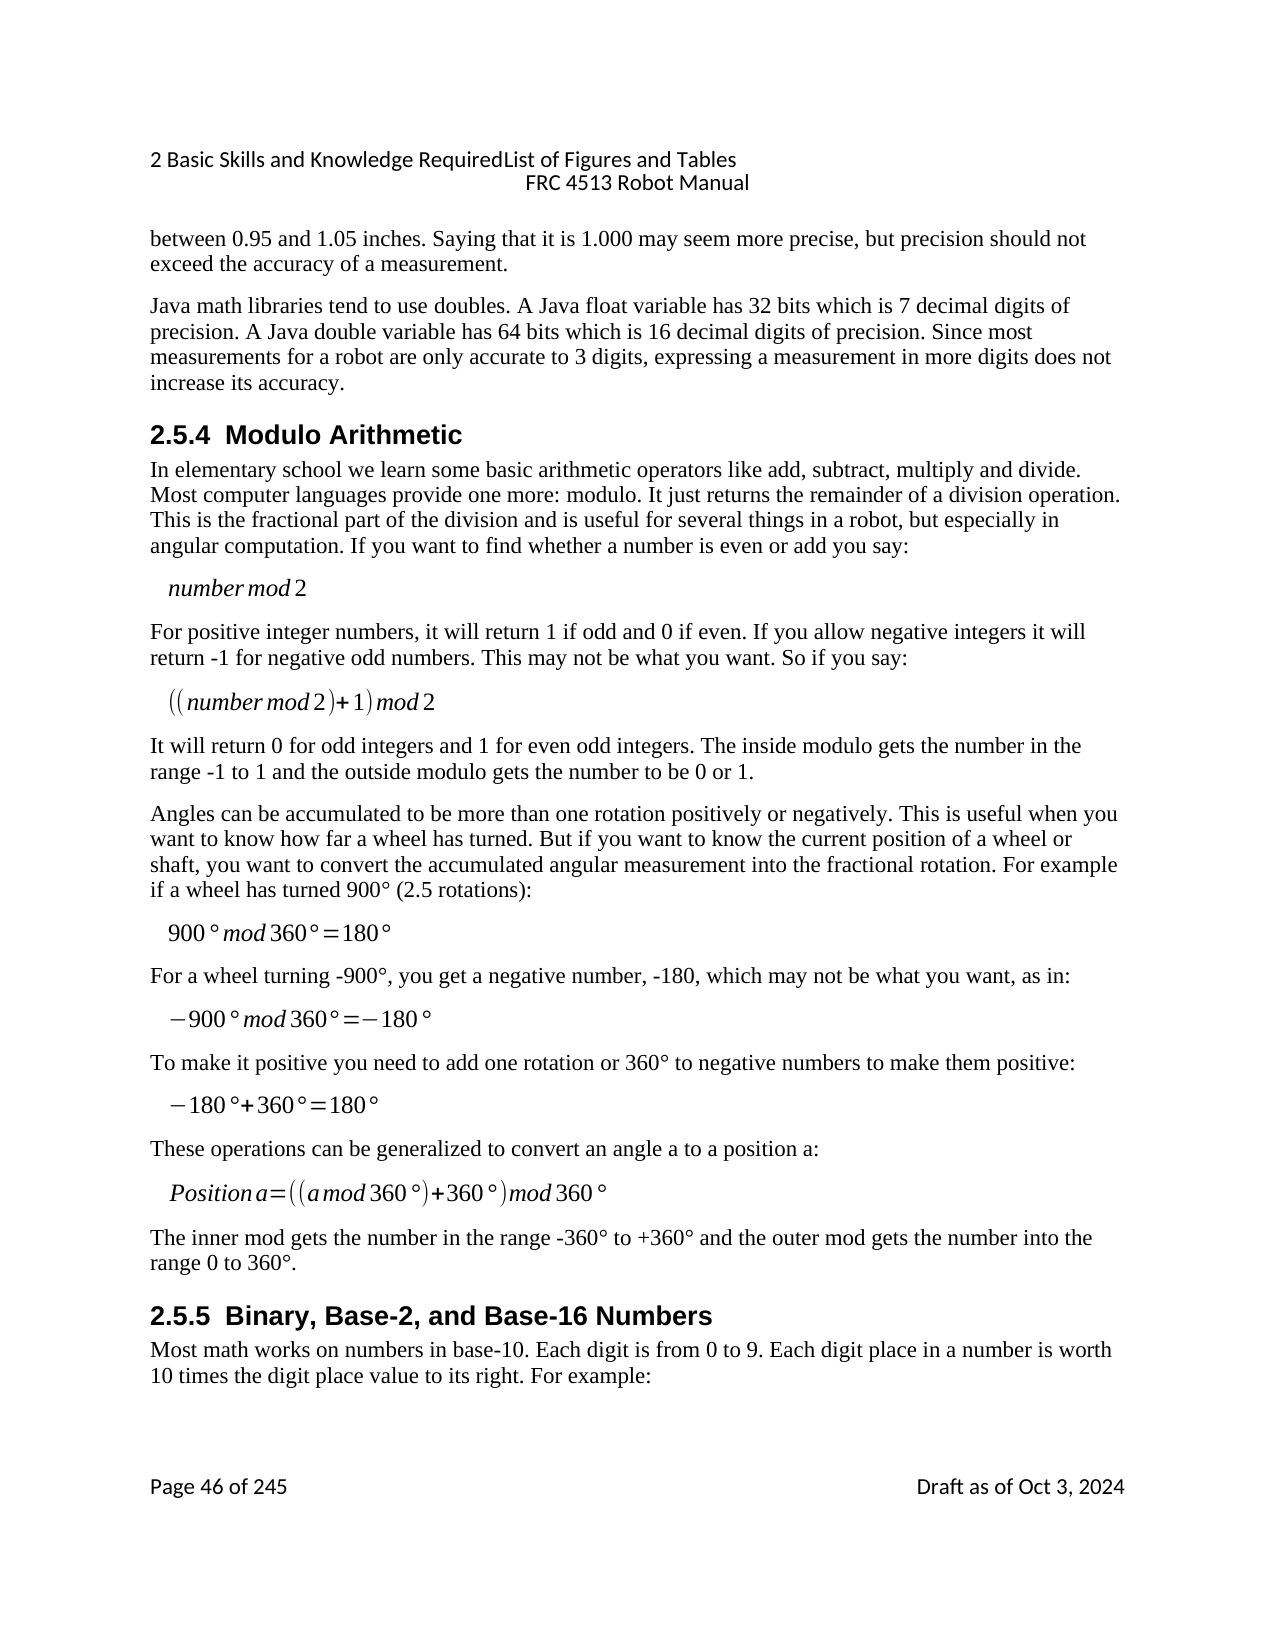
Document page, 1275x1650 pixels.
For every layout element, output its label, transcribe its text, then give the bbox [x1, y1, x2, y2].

text In elementary school we learn some basic arithmetic operators like add, subtract, multiply and divide. Most computer languages provide one more: modulo. It just returns the remainder of a division operation. This is the fractional part of the division and is useful for several things in a robot, but especially in angular computation. If you want to find whether a number is even or add you say: [150, 457, 1125, 558]
text Angles can be accumulated to be more than one rotation positively or negatively. This is useful when you want to know how far a wheel has turned. But if you want to know the current position of a wheel or shaft, you want to convert the accumulated angular measurement into the fractional rotation. For example if a wheel has turned 900° (2.5 rotations): [150, 801, 1125, 902]
text To make it positive you need to add one rotation or 360° to negative numbers to make them positive: [150, 1050, 1125, 1075]
text The inner mod gets the number in the range -360° to +360° and the outer mod gets the number into the range 0 to 360°. [150, 1225, 1125, 1276]
text Most math works on numbers in base-10. Each digit is from 0 to 9. Each digit place in a number is worth 10 times the digit place value to its right. For example: [150, 1337, 1125, 1388]
text For positive integer numbers, it will return 1 if odd and 0 if even. If you allow negative integers it will return -1 for negative odd numbers. This may not be what you want. So if you say: [150, 619, 1125, 670]
text between 0.95 and 1.05 inches. Saying that it is 1.000 may seem more precise, but precision should not exceed the accuracy of a measurement. [150, 226, 1125, 277]
text For a wheel turning -900°, you get a negative number, -180, which may not be what you want, as in: [150, 963, 1125, 989]
text These operations can be generalized to convert an angle a to a position a: [150, 1136, 1125, 1162]
text It will return 0 for odd integers and 1 for even odd integers. The inside modulo gets the number in the range -1 to 1 and the outside modulo gets the number to be 0 or 1. [150, 733, 1125, 784]
subtitle Modulo Arithmetic [150, 420, 1125, 450]
subtitle Binary, Base-2, and Base-16 Numbers [150, 1301, 1125, 1331]
text Java math libraries tend to use doubles. A Java float variable has 32 bits which is 7 decimal digits of precision. A Java double variable has 64 bits which is 16 decimal digits of precision. Since most measurements for a robot are only accurate to 3 digits, expressing a measurement in more digits does not increase its accuracy. [150, 293, 1125, 395]
